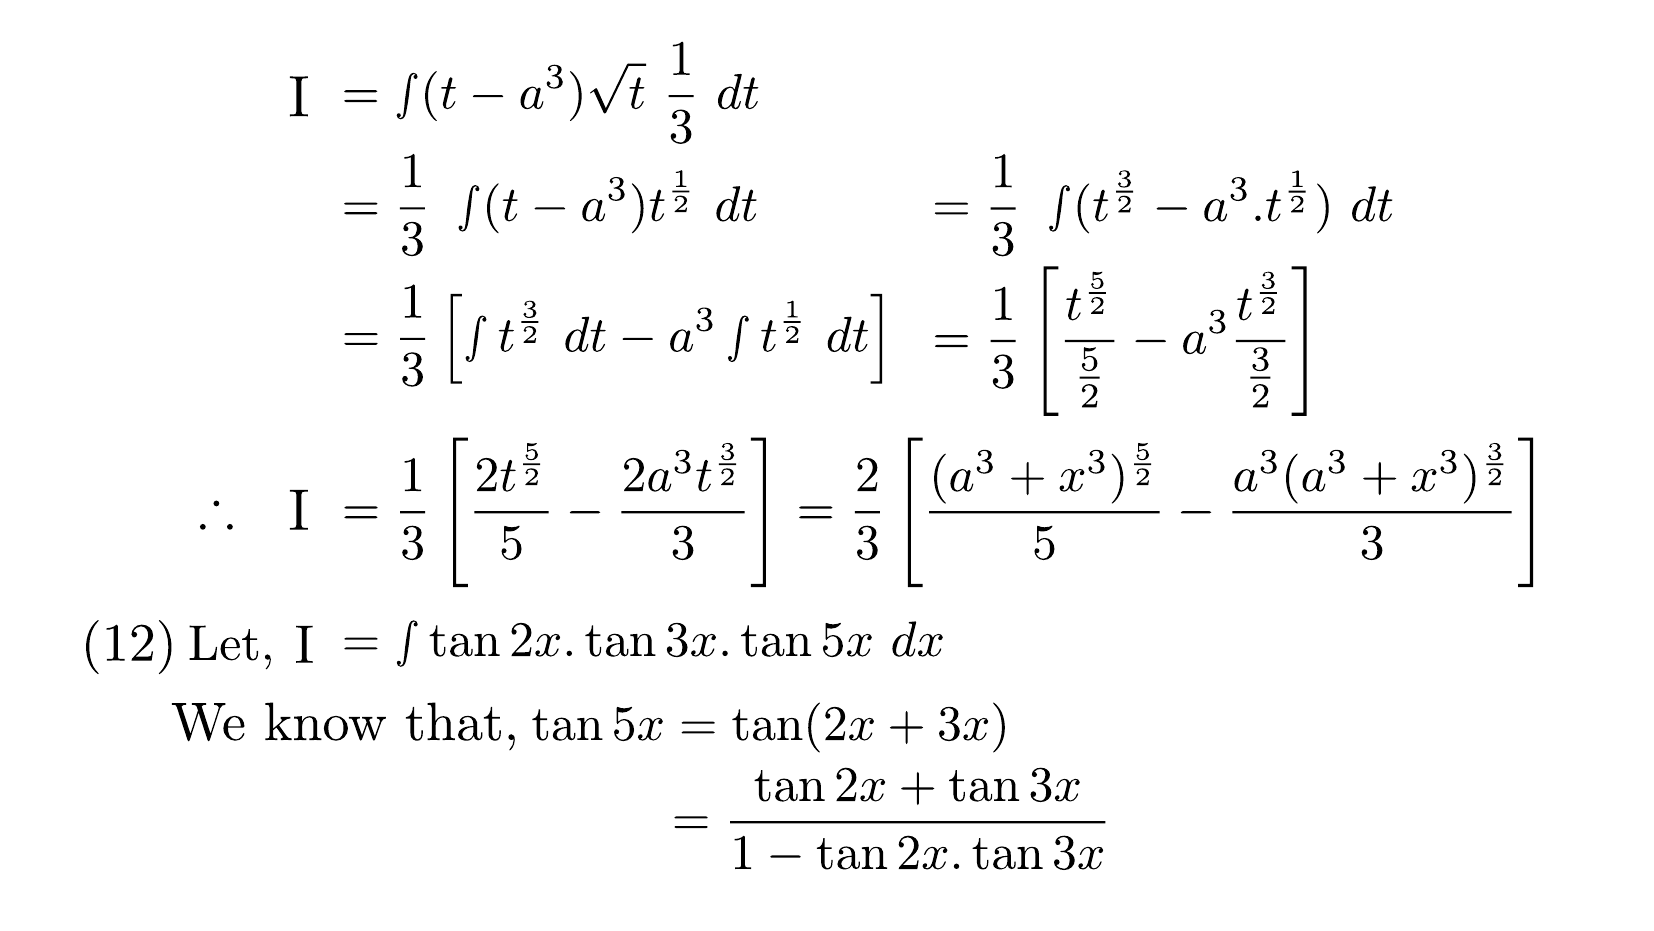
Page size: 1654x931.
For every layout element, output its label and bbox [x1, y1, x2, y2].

text_box [532, 702, 1005, 753]
title [47, 37, 1607, 886]
text_box [343, 153, 757, 257]
text_box [343, 620, 943, 667]
text_box [934, 266, 1307, 416]
text_box [344, 437, 766, 588]
text_box [798, 437, 1534, 588]
text_box [344, 284, 883, 387]
text_box [343, 41, 759, 144]
text_box [934, 153, 1393, 257]
text_box [83, 620, 172, 675]
text_box [289, 489, 308, 530]
text_box [199, 500, 233, 530]
text_box [296, 625, 313, 663]
text_box [674, 767, 1106, 871]
text_box [289, 76, 308, 117]
text_box [189, 625, 271, 670]
text_box [171, 702, 515, 751]
